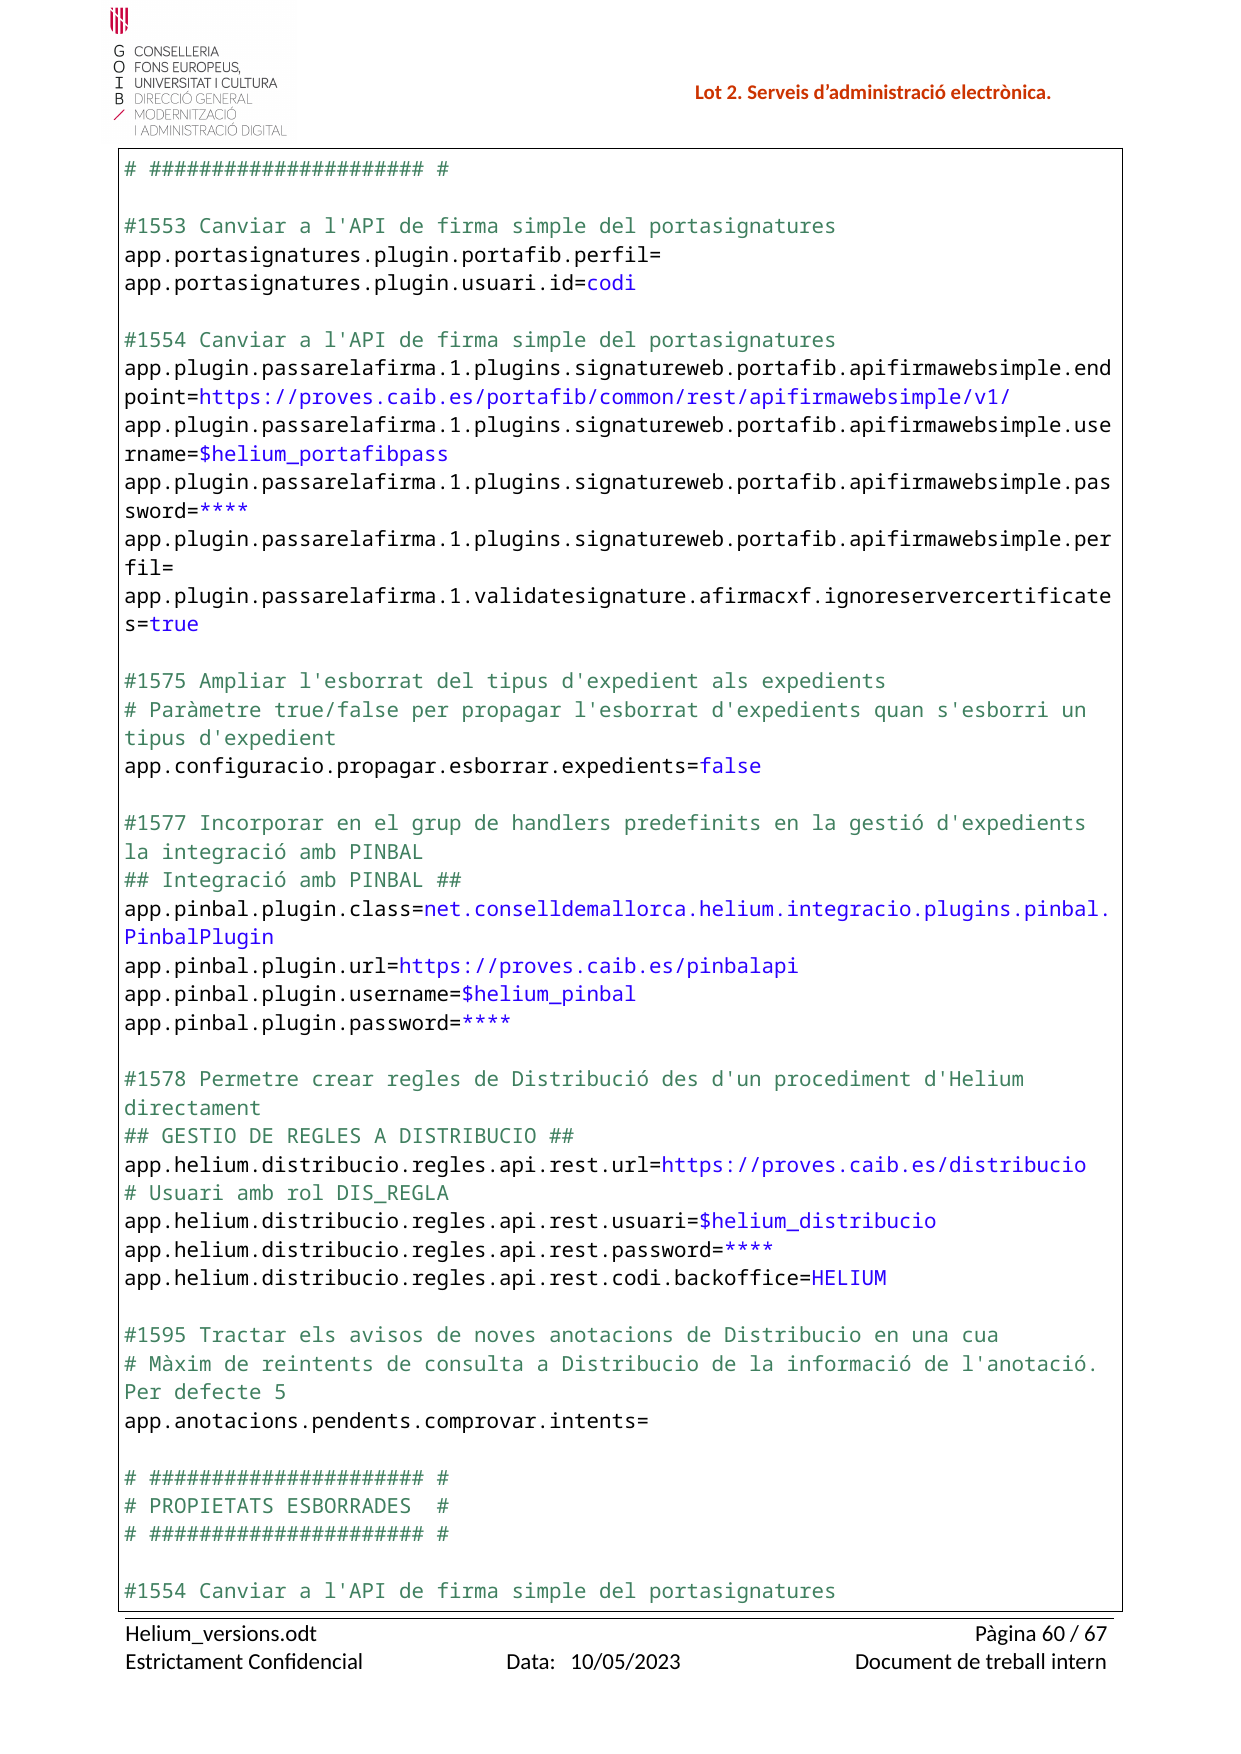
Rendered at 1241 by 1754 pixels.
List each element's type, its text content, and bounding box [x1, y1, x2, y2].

table_header # ###################### # #1553 Canviar a l'API de firma simple del portasignatures app.portasignatures.plugin.portafib.perfil= app.portasignatures.plugin.usuari.id=codi #1554 Canviar a l'API de firma simple del portasignatures app.plugin.passarelafirma.1.plugins.signatureweb.portafib.apifirmawebsimple.endpoint=https://proves.caib.es/portafib/common/rest/apifirmawebsimple/v1/ app.plugin.passarelafirma.1.plugins.signatureweb.portafib.apifirmawebsimple.username=$helium_portafibpass app.plugin.passarelafirma.1.plugins.signatureweb.portafib.apifirmawebsimple.password=**** app.plugin.passarelafirma.1.plugins.signatureweb.portafib.apifirmawebsimple.perfil= app.plugin.passarelafirma.1.validatesignature.afirmacxf.ignoreservercertificates=true #1575 Ampliar l'esborrat del tipus d'expedient als expedients # Paràmetre true/false per propagar l'esborrat d'expedients quan s'esborri un tipus d'expedient app.configuracio.propagar.esborrar.expedients=false #1577 Incorporar en el grup de handlers predefinits en la gestió d'expedients la integració amb PINBAL ## Integració amb PINBAL ## app.pinbal.plugin.class=net.conselldemallorca.helium.integracio.plugins.pinbal.PinbalPlugin app.pinbal.plugin.url=https://proves.caib.es/pinbalapi app.pinbal.plugin.username=$helium_pinbal app.pinbal.plugin.password=**** #1578 Permetre crear regles de Distribució des d'un procediment d'Helium directament ## GESTIO DE REGLES A DISTRIBUCIO ## app.helium.distribucio.regles.api.rest.url=https://proves.caib.es/distribucio # Usuari amb rol DIS_REGLA app.helium.distribucio.regles.api.rest.usuari=$helium_distribucio app.helium.distribucio.regles.api.rest.password=**** app.helium.distribucio.regles.api.rest.codi.backoffice=HELIUM #1595 Tractar els avisos de noves anotacions de Distribucio en una cua # Màxim de reintents de consulta a Distribucio de la informació de l'anotació. Per defecte 5 app.anotacions.pendents.comprovar.intents= # ###################### # # PROPIETATS ESBORRADES # # ###################### # #1554 Canviar a l'API de firma simple del portasignatures [119, 149, 1122, 1611]
picture [100, 0, 297, 144]
